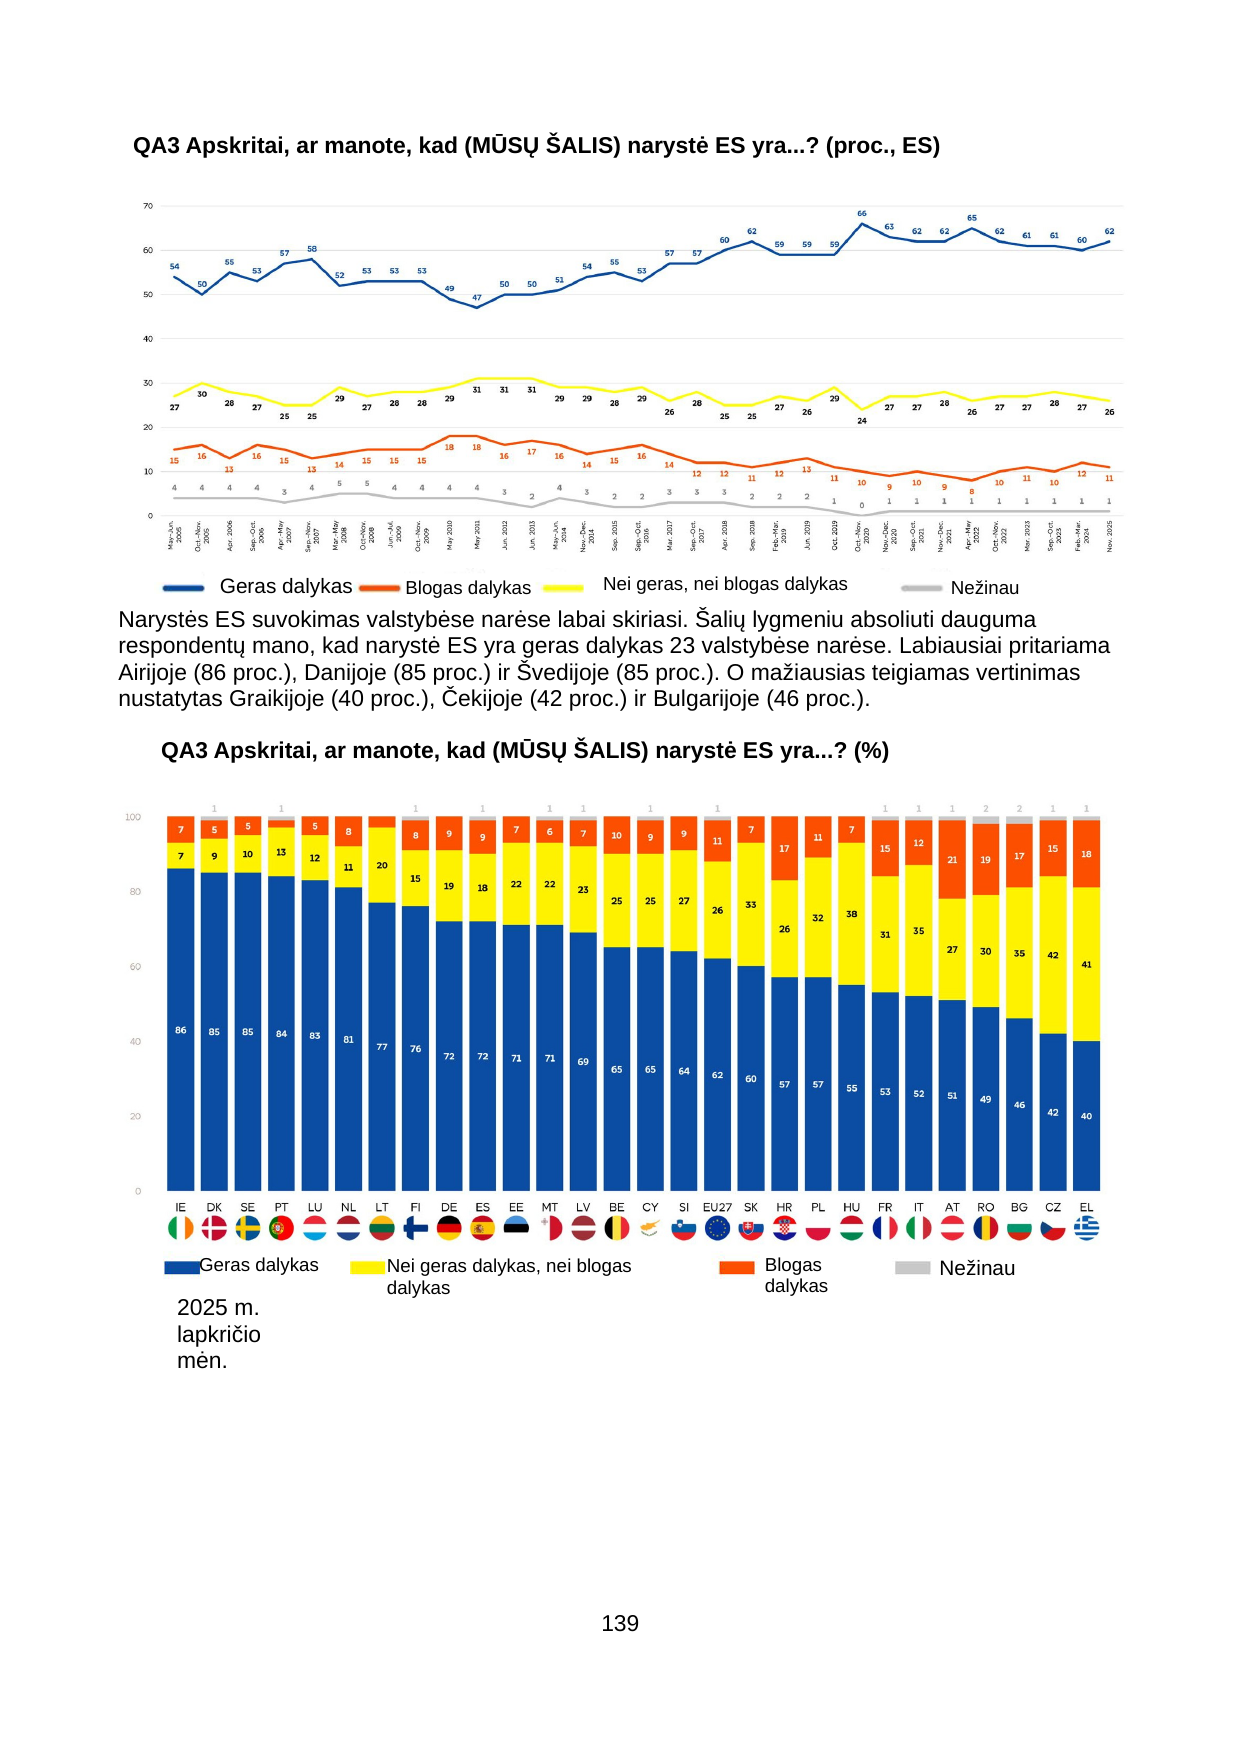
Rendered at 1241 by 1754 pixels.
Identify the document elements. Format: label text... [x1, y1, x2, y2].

text Narystės ES suvokimas valstybėse narėse labai skiriasi. Šalių lygmeniu absoliuti dauguma respondentų mano, kad narystė ES yra geras dalykas 23 valstybėse narėse. Labiausiai pritariama Airijoje (86 proc.), Danijoje (85 proc.) ir Švedijoje (85 proc.). O mažiausias teigiamas vertinimas nustatytas Graikijoje (40 proc.), Čekijoje (42 proc.) ir Bulgarijoje (46 proc.). [118, 124, 1122, 711]
picture [154, 568, 958, 594]
picture [137, 201, 1132, 553]
picture [425, 585, 430, 593]
picture [118, 799, 1108, 1283]
picture [953, 584, 958, 594]
